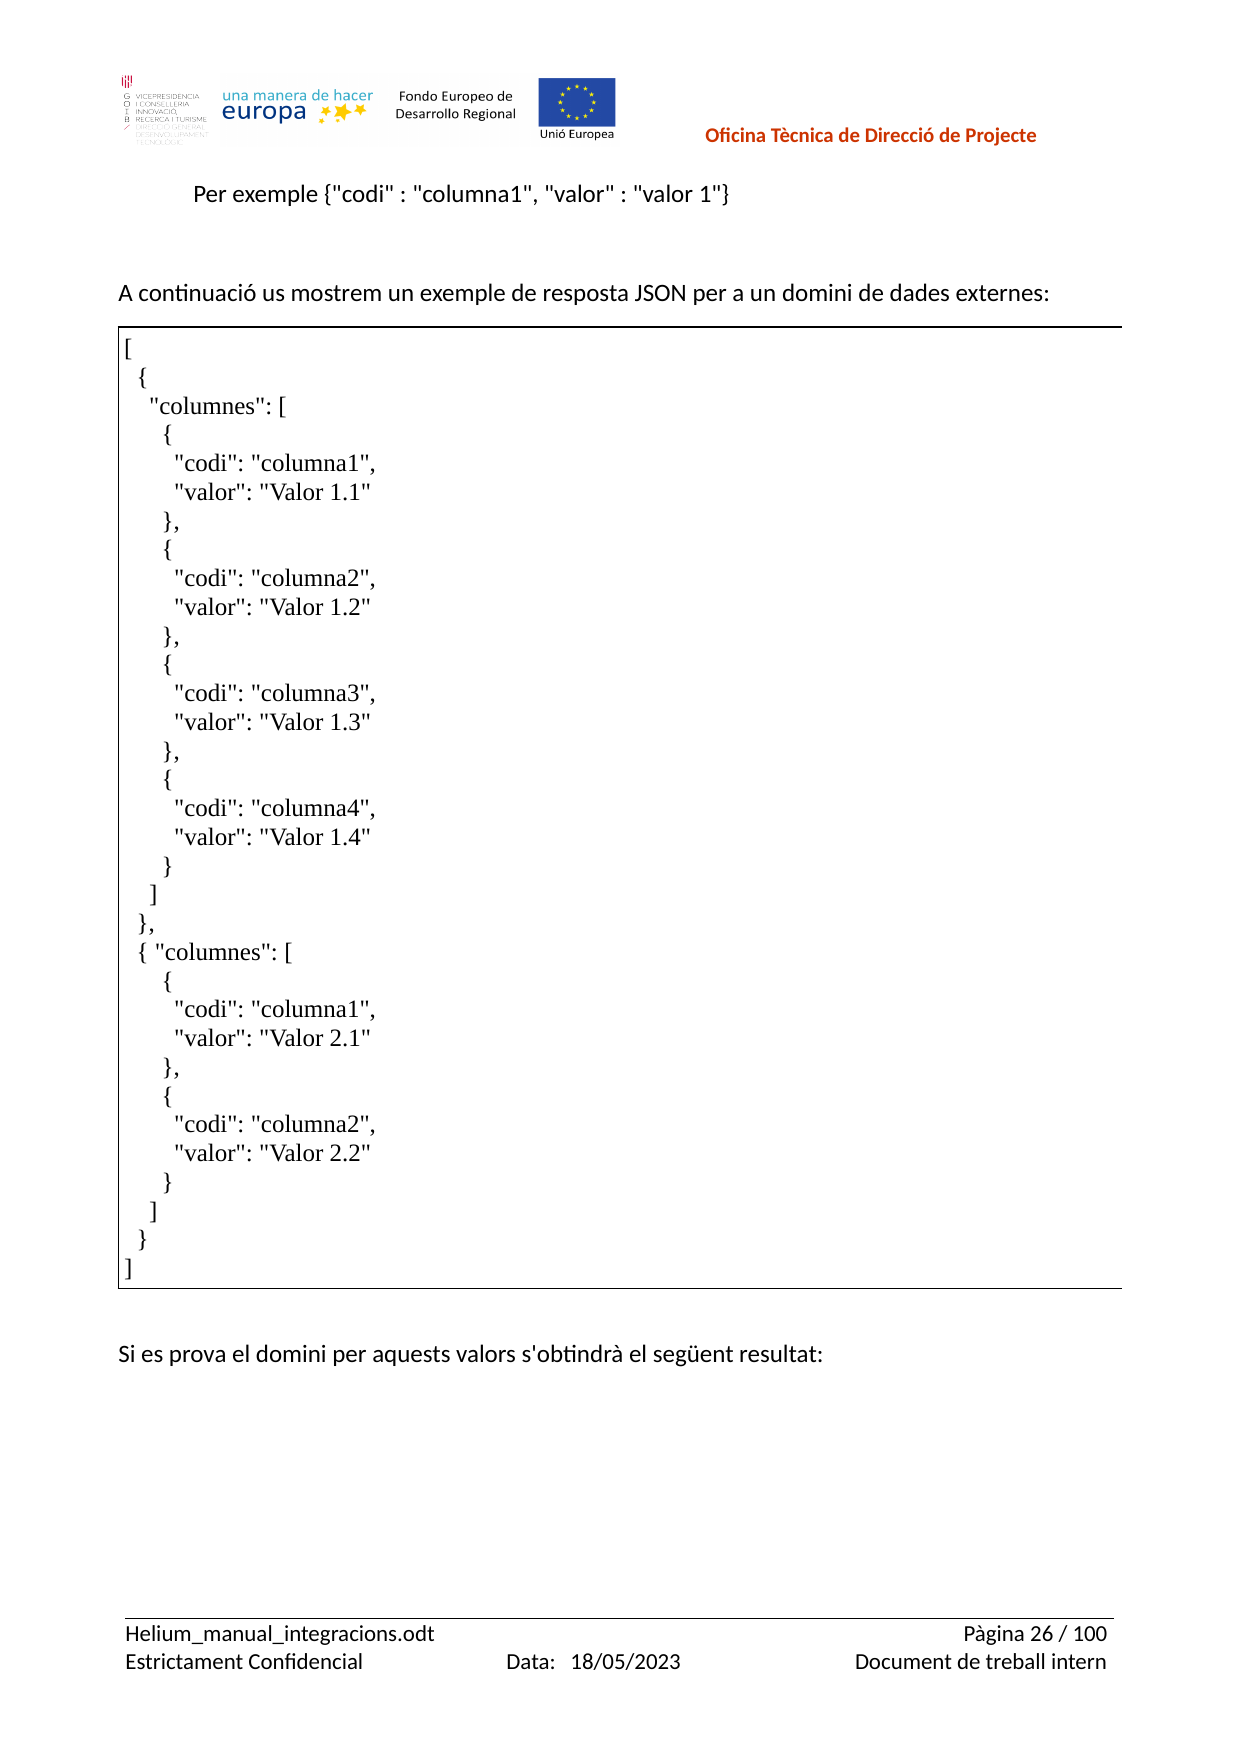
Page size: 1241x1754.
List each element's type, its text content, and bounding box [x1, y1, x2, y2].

text Si es prova el domini per aquests valors s'obtindrà el següent resultat: [118, 1338, 1122, 1369]
table_header [ { "columnes": [ { "codi": "columna1", "valor": "Valor 1.1" }, { "codi": "columna2", "valor": "Valor 1.2" }, { "codi": "columna3", "valor": "Valor 1.3" }, { "codi": "columna4", "valor": "Valor 1.4" } ] }, { "columnes": [ { "codi": "columna1", "valor": "Valor 2.1" }, { "codi": "columna2", "valor": "Valor 2.2" } ] } ] [119, 328, 1122, 1288]
text A continuació us mostrem un exemple de resposta JSON per a un domini de dades externes: [118, 277, 1122, 307]
picture [118, 73, 213, 147]
text Per exemple {"codi" : "columna1", "valor" : "valor 1"} [118, 178, 1122, 208]
picture [219, 73, 621, 147]
